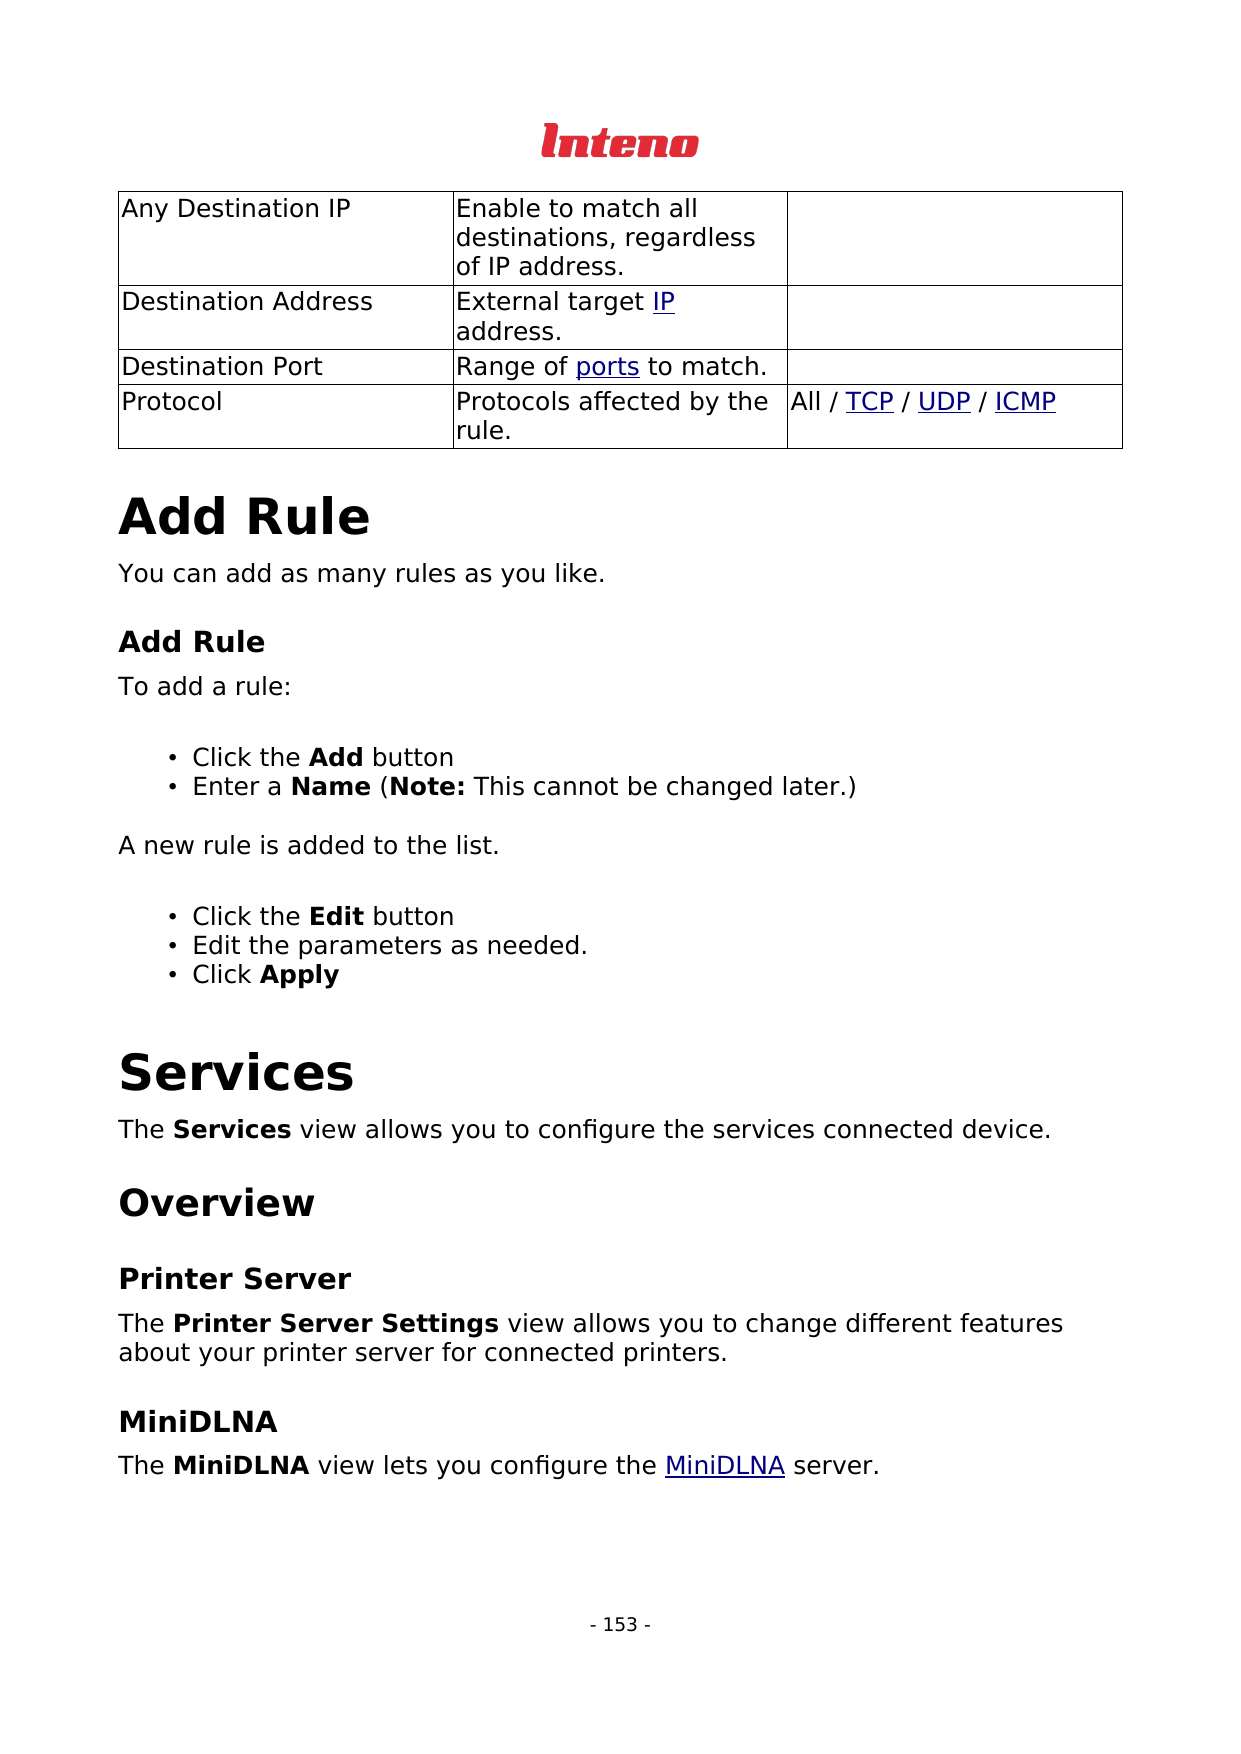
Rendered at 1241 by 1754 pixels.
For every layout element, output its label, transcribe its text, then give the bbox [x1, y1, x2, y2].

picture [531, 118, 709, 162]
text The Services view allows you to configure the services connected device. [118, 1115, 1122, 1144]
list Enter a Name (Note: This cannot be changed later.) [177, 772, 1122, 801]
table_cell Protocols affected by the rule. [454, 385, 787, 448]
list Click the Edit button [177, 902, 1122, 931]
subtitle Overview [118, 1181, 1122, 1225]
table_cell All / TCP / UDP / ICMP [788, 385, 1122, 448]
list Edit the parameters as needed. [177, 931, 1122, 960]
subtitle MiniDLNA [118, 1405, 1122, 1439]
subtitle Services [118, 1044, 1122, 1102]
table_cell Range of ports to match. [454, 350, 787, 384]
text To add a rule: [118, 672, 1122, 701]
table_cell Any Destination IP [119, 192, 453, 284]
table_cell [788, 350, 1122, 384]
list Click the Add button [177, 743, 1122, 772]
table_cell Destination Address [119, 286, 453, 349]
subtitle Add Rule [118, 626, 1122, 659]
table_cell Destination Port [119, 350, 453, 384]
table_cell [788, 192, 1122, 284]
text A new rule is added to the list. [118, 831, 1122, 860]
text You can add as many rules as you like. [118, 559, 1122, 588]
table_cell External target IP address. [454, 286, 787, 349]
table_cell Protocol [119, 385, 453, 448]
table_cell Enable to match all destinations, regardless of IP address. [454, 192, 787, 284]
list Click Apply [177, 960, 1122, 989]
subtitle Add Rule [118, 488, 1122, 546]
subtitle Printer Server [118, 1263, 1122, 1297]
text The Printer Server Settings view allows you to change different features about your printer server for connected printers. [118, 1309, 1122, 1367]
table_cell [788, 286, 1122, 349]
text The MiniDLNA view lets you configure the MiniDLNA server. [118, 1451, 1122, 1481]
